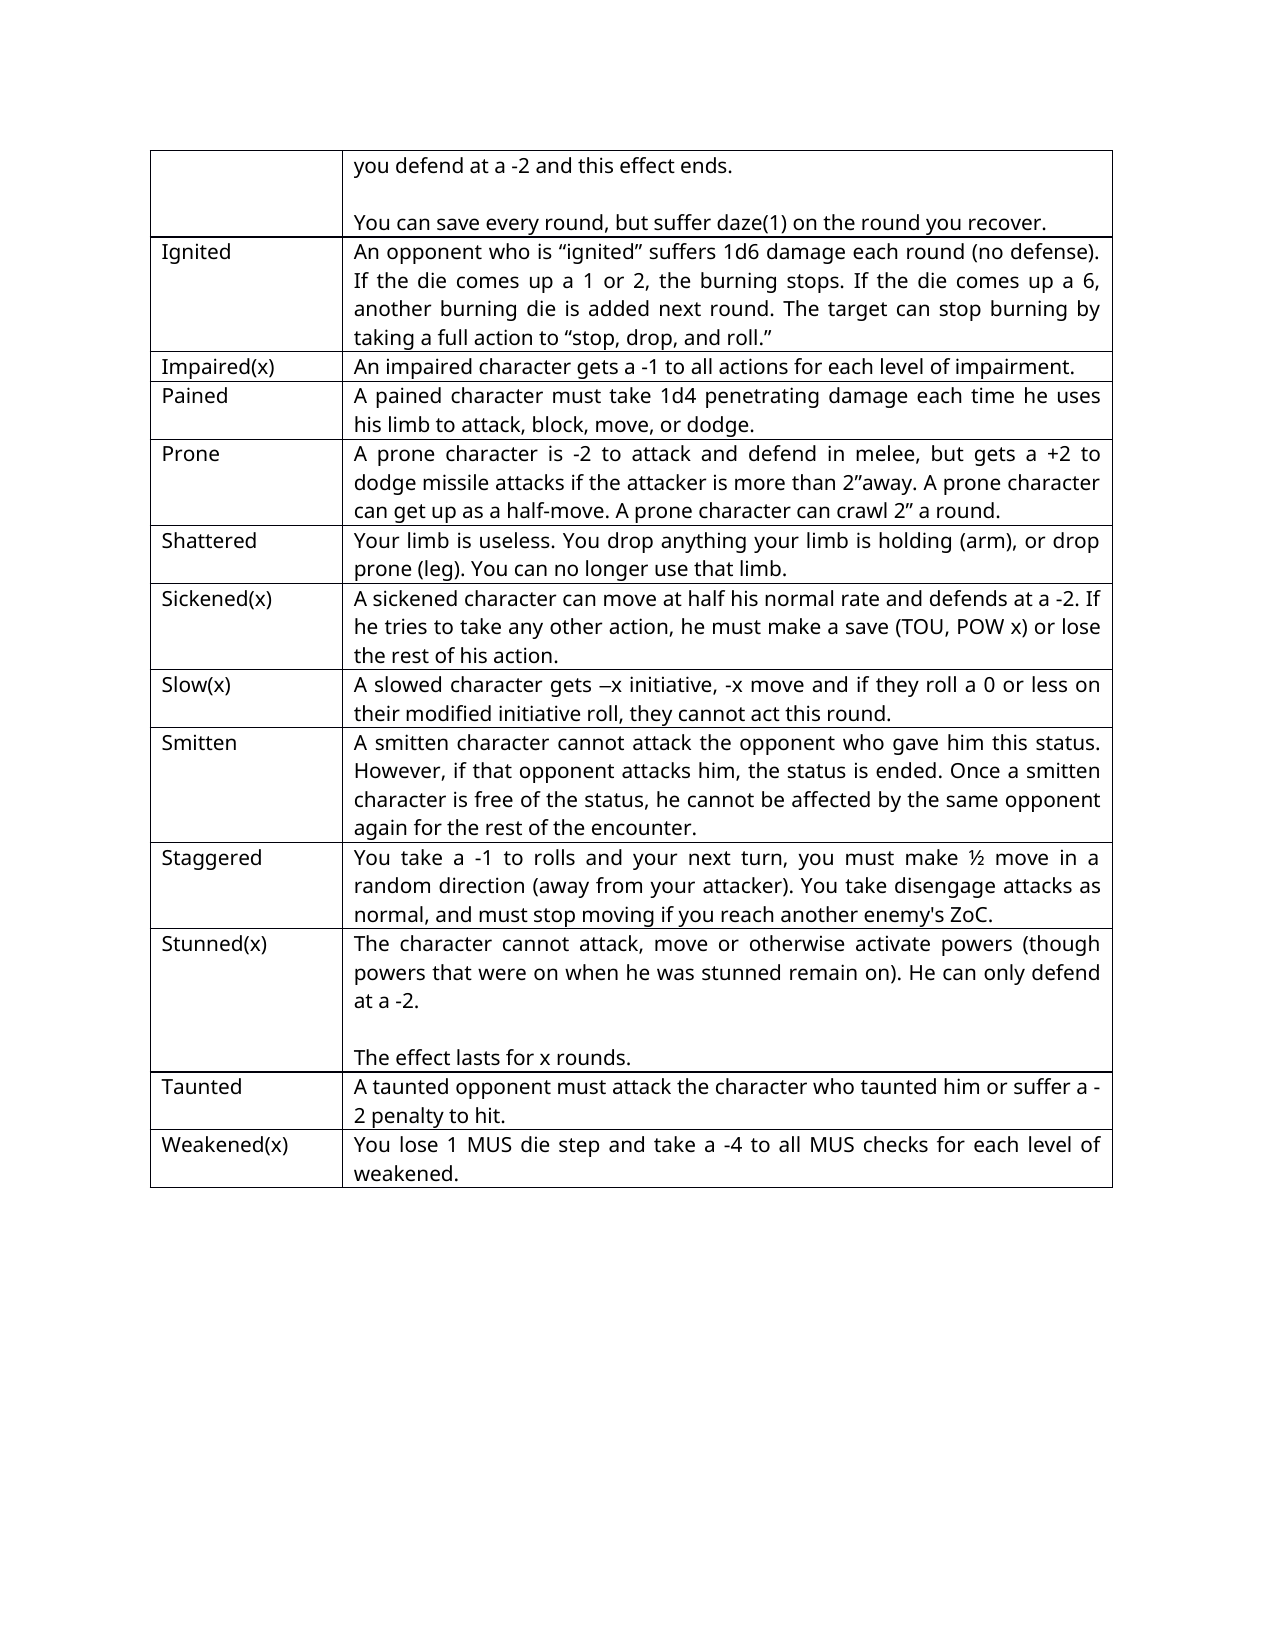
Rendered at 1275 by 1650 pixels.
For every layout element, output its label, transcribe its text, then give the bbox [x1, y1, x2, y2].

table_cell Shattered [151, 526, 342, 583]
table_cell Taunted [151, 1073, 342, 1129]
table_cell Smitten [151, 728, 342, 842]
table_cell The character cannot attack, move or otherwise activate powers (though powers that were on when he was stunned remain on). He can only defend at a -2. The effect lasts for x rounds. [343, 929, 1112, 1071]
table_cell Ignited [151, 238, 342, 351]
table_cell Your limb is useless. You drop anything your limb is holding (arm), or drop prone (leg). You can no longer use that limb. [343, 526, 1112, 583]
table_cell You take a -1 to rolls and your next turn, you must make ½ move in a random direction (away from your attacker). You take disengage attacks as normal, and must stop moving if you reach another enemy's ZoC. [343, 843, 1112, 928]
table_cell An impaired character gets a -1 to all actions for each level of impairment. [343, 352, 1112, 381]
table_cell A taunted opponent must attack the character who taunted him or suffer a -2 penalty to hit. [343, 1073, 1112, 1129]
table_cell [151, 151, 342, 236]
table_cell Staggered [151, 843, 342, 928]
table_cell You lose 1 MUS die step and take a -4 to all MUS checks for each level of weakened. [343, 1130, 1112, 1187]
table_cell A smitten character cannot attack the opponent who gave him this status. However, if that opponent attacks him, the status is ended. Once a smitten character is free of the status, he cannot be affected by the same opponent again for the rest of the encounter. [343, 728, 1112, 842]
table_cell An opponent who is “ignited” suffers 1d6 damage each round (no defense). If the die comes up a 1 or 2, the burning stops. If the die comes up a 6, another burning die is added next round. The target can stop burning by taking a full action to “stop, drop, and roll.” [343, 238, 1112, 351]
table_cell Weakened(x) [151, 1130, 342, 1187]
table_cell Stunned(x) [151, 929, 342, 1071]
table_cell A pained character must take 1d4 penetrating damage each time he uses his limb to attack, block, move, or dodge. [343, 382, 1112, 438]
table_cell Impaired(x) [151, 352, 342, 381]
table_cell Pained [151, 382, 342, 438]
table_cell A slowed character gets –x initiative, -x move and if they roll a 0 or less on their modified initiative roll, they cannot act this round. [343, 670, 1112, 727]
table_cell Prone [151, 440, 342, 525]
table_cell Slow(x) [151, 670, 342, 727]
table_cell A sickened character can move at half his normal rate and defends at a -2. If he tries to take any other action, he must make a save (TOU, POW x) or lose the rest of his action. [343, 584, 1112, 669]
table_cell you defend at a -2 and this effect ends. You can save every round, but suffer daze(1) on the round you recover. [343, 151, 1112, 236]
table_cell A prone character is -2 to attack and defend in melee, but gets a +2 to dodge missile attacks if the attacker is more than 2”away. A prone character can get up as a half-move. A prone character can crawl 2” a round. [343, 440, 1112, 525]
table_cell Sickened(x) [151, 584, 342, 669]
